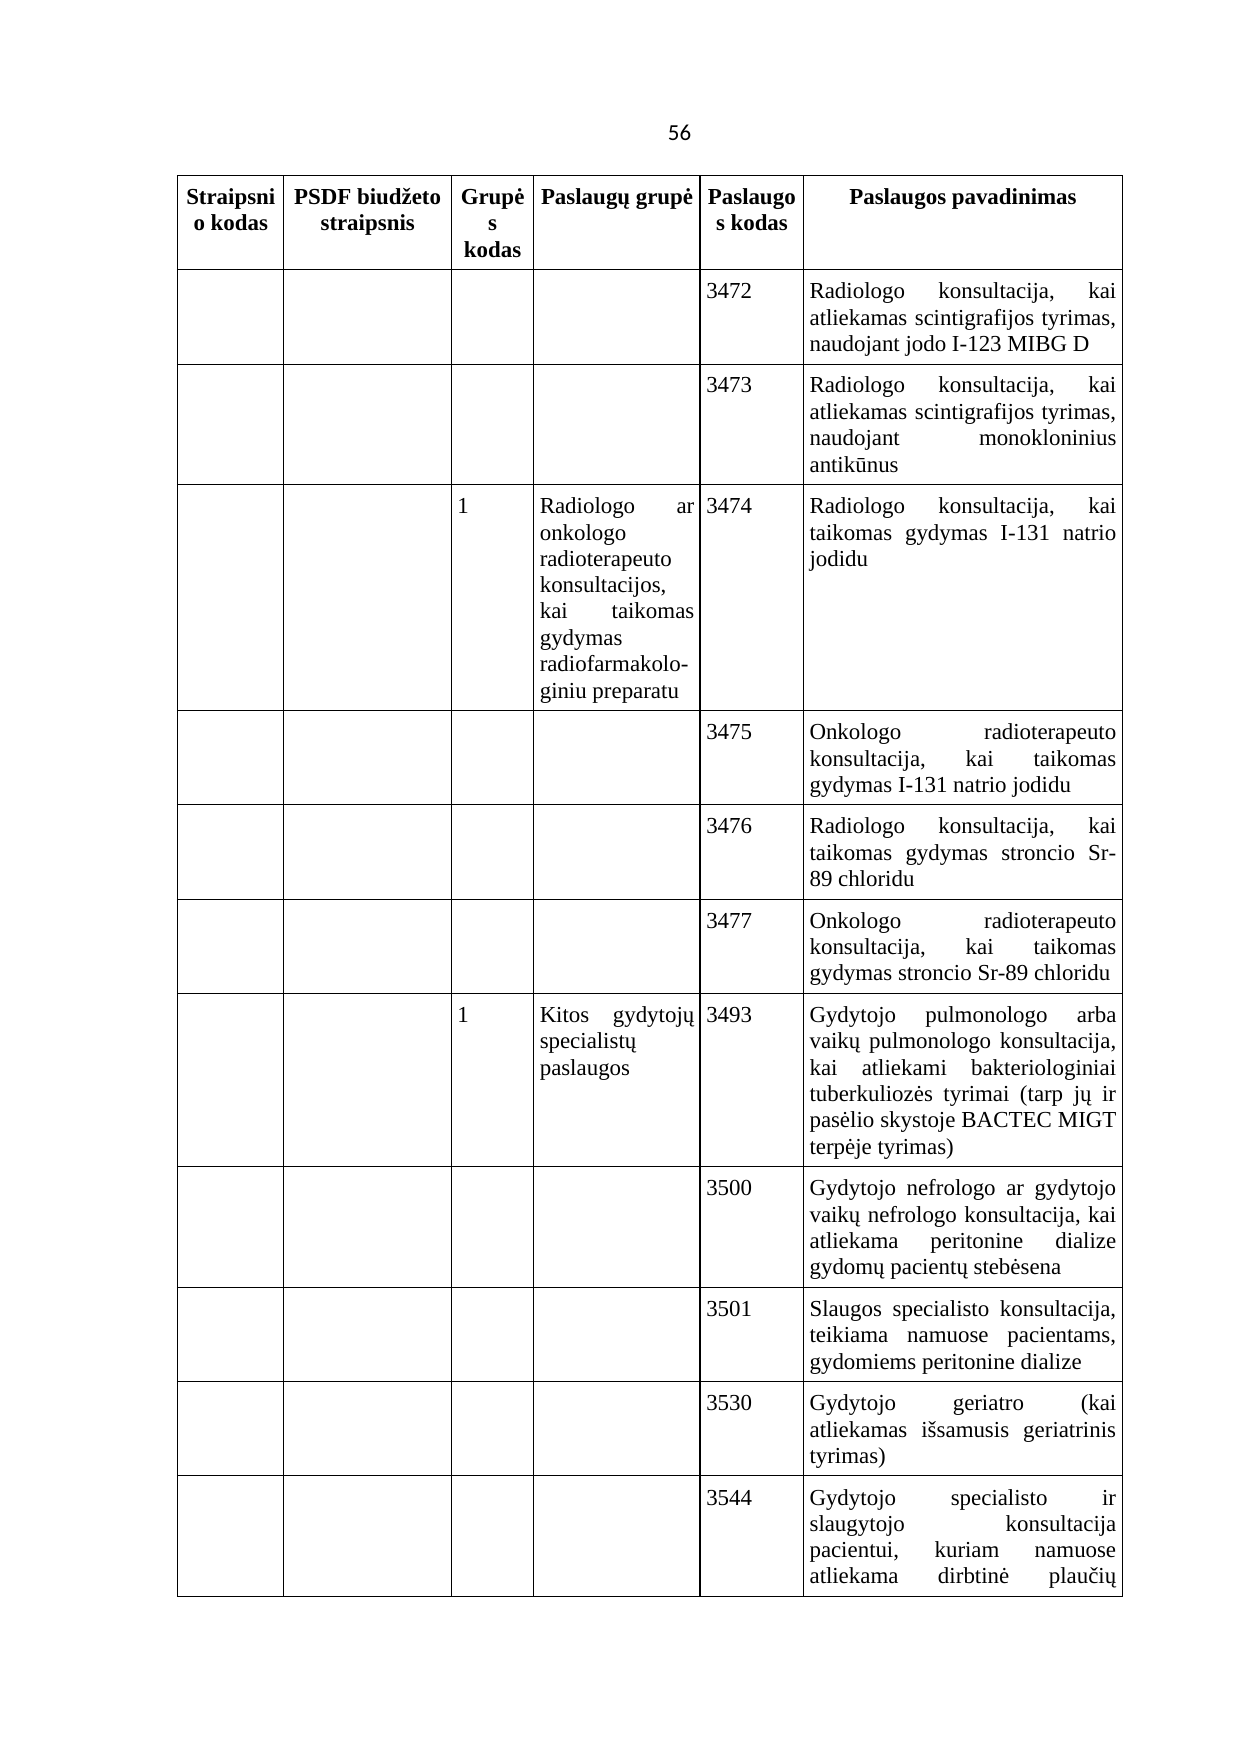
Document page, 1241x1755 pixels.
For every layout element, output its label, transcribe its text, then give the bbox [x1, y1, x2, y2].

table_cell 1 [452, 485, 533, 710]
table_cell [452, 270, 533, 363]
table_cell 3476 [701, 805, 803, 899]
table_cell [284, 270, 451, 363]
table_cell Radiologo ar onkologo radioterapeuto konsultacijos, kai taikomas gydymas radiofarmakolo-giniu preparatu [534, 485, 699, 710]
table_cell [178, 994, 283, 1166]
table_cell [284, 1382, 451, 1475]
table_cell [178, 485, 283, 710]
table_cell [452, 1288, 533, 1381]
table_cell [452, 711, 533, 804]
table_cell [284, 994, 451, 1166]
table_cell [178, 711, 283, 804]
table_cell 3473 [701, 365, 803, 484]
table_cell Radiologo konsultacija, kai atliekamas scintigrafijos tyrimas, naudojant jodo I-123 MIBG D [804, 270, 1122, 363]
table_cell 3475 [701, 711, 803, 804]
table_cell [534, 365, 699, 484]
table_cell Gydytojo pulmonologo arba vaikų pulmonologo konsultacija, kai atliekami bakteriologiniai tuberkuliozės tyrimai (tarp jų ir pasėlio skystoje BACTEC MIGT terpėje tyrimas) [804, 994, 1122, 1166]
table_cell [452, 805, 533, 899]
table_cell 3530 [701, 1382, 803, 1475]
table_cell Gydytojo geriatro (kai atliekamas išsamusis geriatrinis tyrimas) [804, 1382, 1122, 1475]
table_cell 3493 [701, 994, 803, 1166]
table_cell [178, 1476, 283, 1596]
table_cell [534, 711, 699, 804]
table_header Straipsnio kodas [178, 176, 283, 269]
table_cell Gydytojo specialisto ir slaugytojo konsultacija pacientui, kuriam namuose atliekama dirbtinė plaučių [804, 1476, 1122, 1596]
table_cell [452, 1167, 533, 1287]
table_cell Radiologo konsultacija, kai taikomas gydymas I-131 natrio jodidu [804, 485, 1122, 710]
table_cell [452, 1476, 533, 1596]
table_cell Onkologo radioterapeuto konsultacija, kai taikomas gydymas I-131 natrio jodidu [804, 711, 1122, 804]
table_header Paslaugos kodas [701, 176, 803, 269]
table_cell 1 [452, 994, 533, 1166]
table_cell [178, 900, 283, 993]
table_cell Onkologo radioterapeuto konsultacija, kai taikomas gydymas stroncio Sr-89 chloridu [804, 900, 1122, 993]
table_cell [534, 1288, 699, 1381]
table_cell [534, 900, 699, 993]
table_cell Gydytojo nefrologo ar gydytojo vaikų nefrologo konsultacija, kai atliekama peritonine dialize gydomų pacientų stebėsena [804, 1167, 1122, 1287]
table_cell [284, 1167, 451, 1287]
table_header Paslaugos pavadinimas [804, 176, 1122, 269]
table_cell [178, 1288, 283, 1381]
table_cell [452, 1382, 533, 1475]
table_cell [452, 900, 533, 993]
table_cell [178, 365, 283, 484]
table_cell [178, 805, 283, 899]
table_cell [534, 805, 699, 899]
table_cell [284, 1288, 451, 1381]
table_cell [534, 270, 699, 363]
table_cell Radiologo konsultacija, kai atliekamas scintigrafijos tyrimas, naudojant monokloninius antikūnus [804, 365, 1122, 484]
table_cell [284, 365, 451, 484]
table_cell Kitos gydytojų specialistų paslaugos [534, 994, 699, 1166]
table_header PSDF biudžeto straipsnis [284, 176, 451, 269]
table_header Paslaugų grupė [534, 176, 699, 269]
table_cell 3472 [701, 270, 803, 363]
table_cell 3477 [701, 900, 803, 993]
table_cell [452, 365, 533, 484]
table_cell [284, 1476, 451, 1596]
table_cell [178, 270, 283, 363]
table_cell [284, 900, 451, 993]
table_cell [178, 1382, 283, 1475]
table_cell 3474 [701, 485, 803, 710]
table_cell [534, 1167, 699, 1287]
table_cell 3500 [701, 1167, 803, 1287]
table_cell [284, 711, 451, 804]
table_cell [284, 485, 451, 710]
table_cell 3544 [701, 1476, 803, 1596]
table_cell Radiologo konsultacija, kai taikomas gydymas stroncio Sr-89 chloridu [804, 805, 1122, 899]
table_cell [534, 1382, 699, 1475]
table_cell [284, 805, 451, 899]
table_cell [178, 1167, 283, 1287]
table_cell 3501 [701, 1288, 803, 1381]
table_header Grupės kodas [452, 176, 533, 269]
table_cell [534, 1476, 699, 1596]
table_cell Slaugos specialisto konsultacija, teikiama namuose pacientams, gydomiems peritonine dialize [804, 1288, 1122, 1381]
